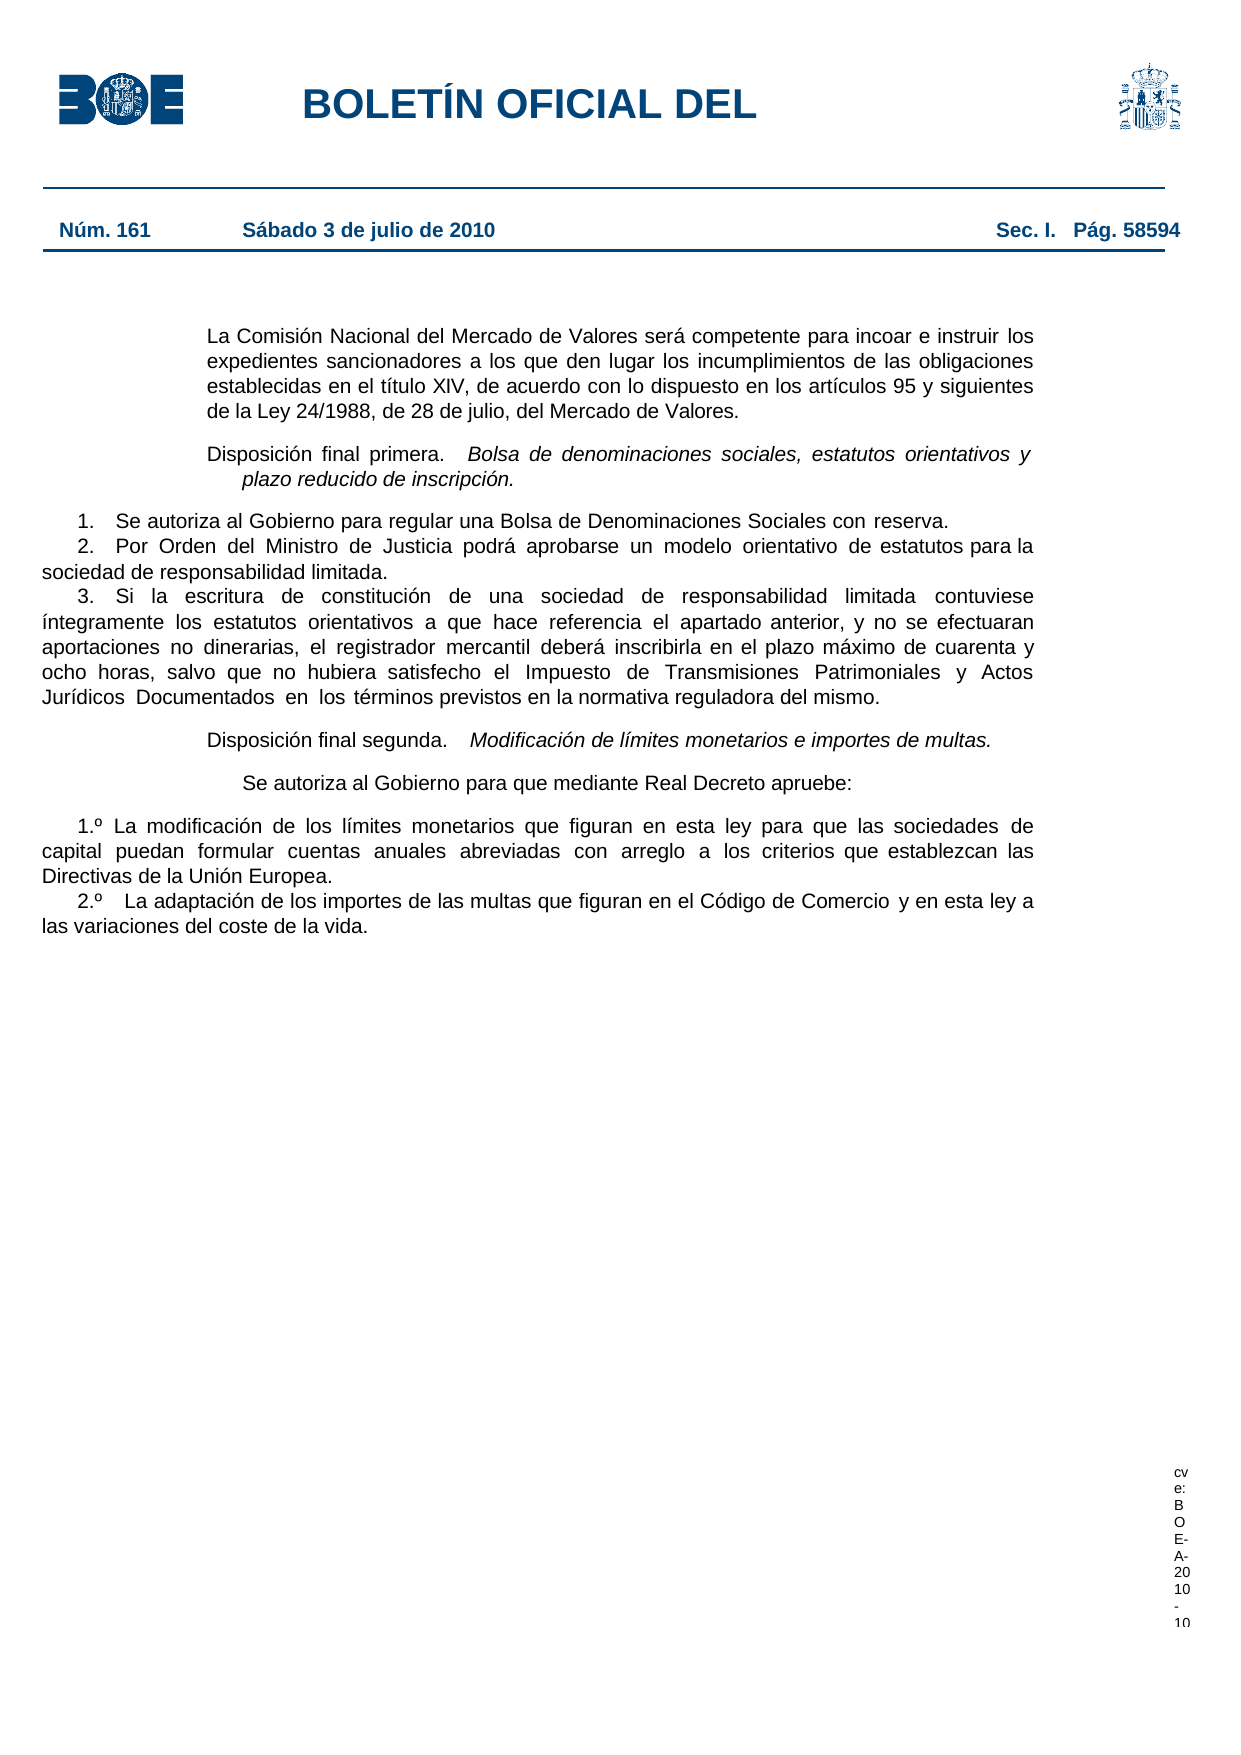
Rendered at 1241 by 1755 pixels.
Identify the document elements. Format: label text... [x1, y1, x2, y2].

text La Comisión Nacional del Mercado de Valores será competente para incoar e instruir los expedientes sancionadores a los que den lugar los incumplimientos de las obligaciones establecidas en el título XIV, de acuerdo con lo dispuesto en los artículos 95 y siguientes de la Ley 24/1988, de 28 de julio, del Mercado de Valores. [207, 324, 1034, 423]
list .º La adaptación de los importes de las multas que figuran en el Código de Comercio y en esta ley a las variaciones del coste de la vida. [42, 888, 1034, 938]
list .º La modificación de los límites monetarios que figuran en esta ley para que las sociedades de capital puedan formular cuentas anuales abreviadas con arreglo a los criterios que establezcan las Directivas de la Unión Europea. [42, 813, 1034, 888]
list Por Orden del Ministro de Justicia podrá aprobarse un modelo orientativo de estatutos para la sociedad de responsabilidad limitada. [42, 534, 1034, 583]
text cve: BOE-A-2010-10544 [1174, 1463, 1191, 1626]
text Disposición final segunda. Modificación de límites monetarios e importes de multas. [207, 728, 1199, 752]
subtitle Núm. 161 Sábado 3 de julio de 2010 Sec. I. Pág. 58594 [59, 218, 1199, 242]
text Disposición final primera. Bolsa de denominaciones sociales, estatutos orientativos y plazo reducido de inscripción. [207, 442, 1034, 491]
list Se autoriza al Gobierno para regular una Bolsa de Denominaciones Sociales con reserva. [42, 509, 1034, 533]
list Si la escritura de constitución de una sociedad de responsabilidad limitada contuviese íntegramente los estatutos orientativos a que hace referencia el apartado anterior, y no se efectuaran aportaciones no dinerarias, el registrador mercantil deberá inscribirla en el plazo máximo de cuarenta y ocho horas, salvo que no hubiera satisfecho el Impuesto de Transmisiones Patrimoniales y Actos Jurídicos Documentados en los términos previstos en la normativa reguladora del mismo. [42, 584, 1034, 709]
text Se autoriza al Gobierno para que mediante Real Decreto apruebe: [242, 771, 1199, 794]
